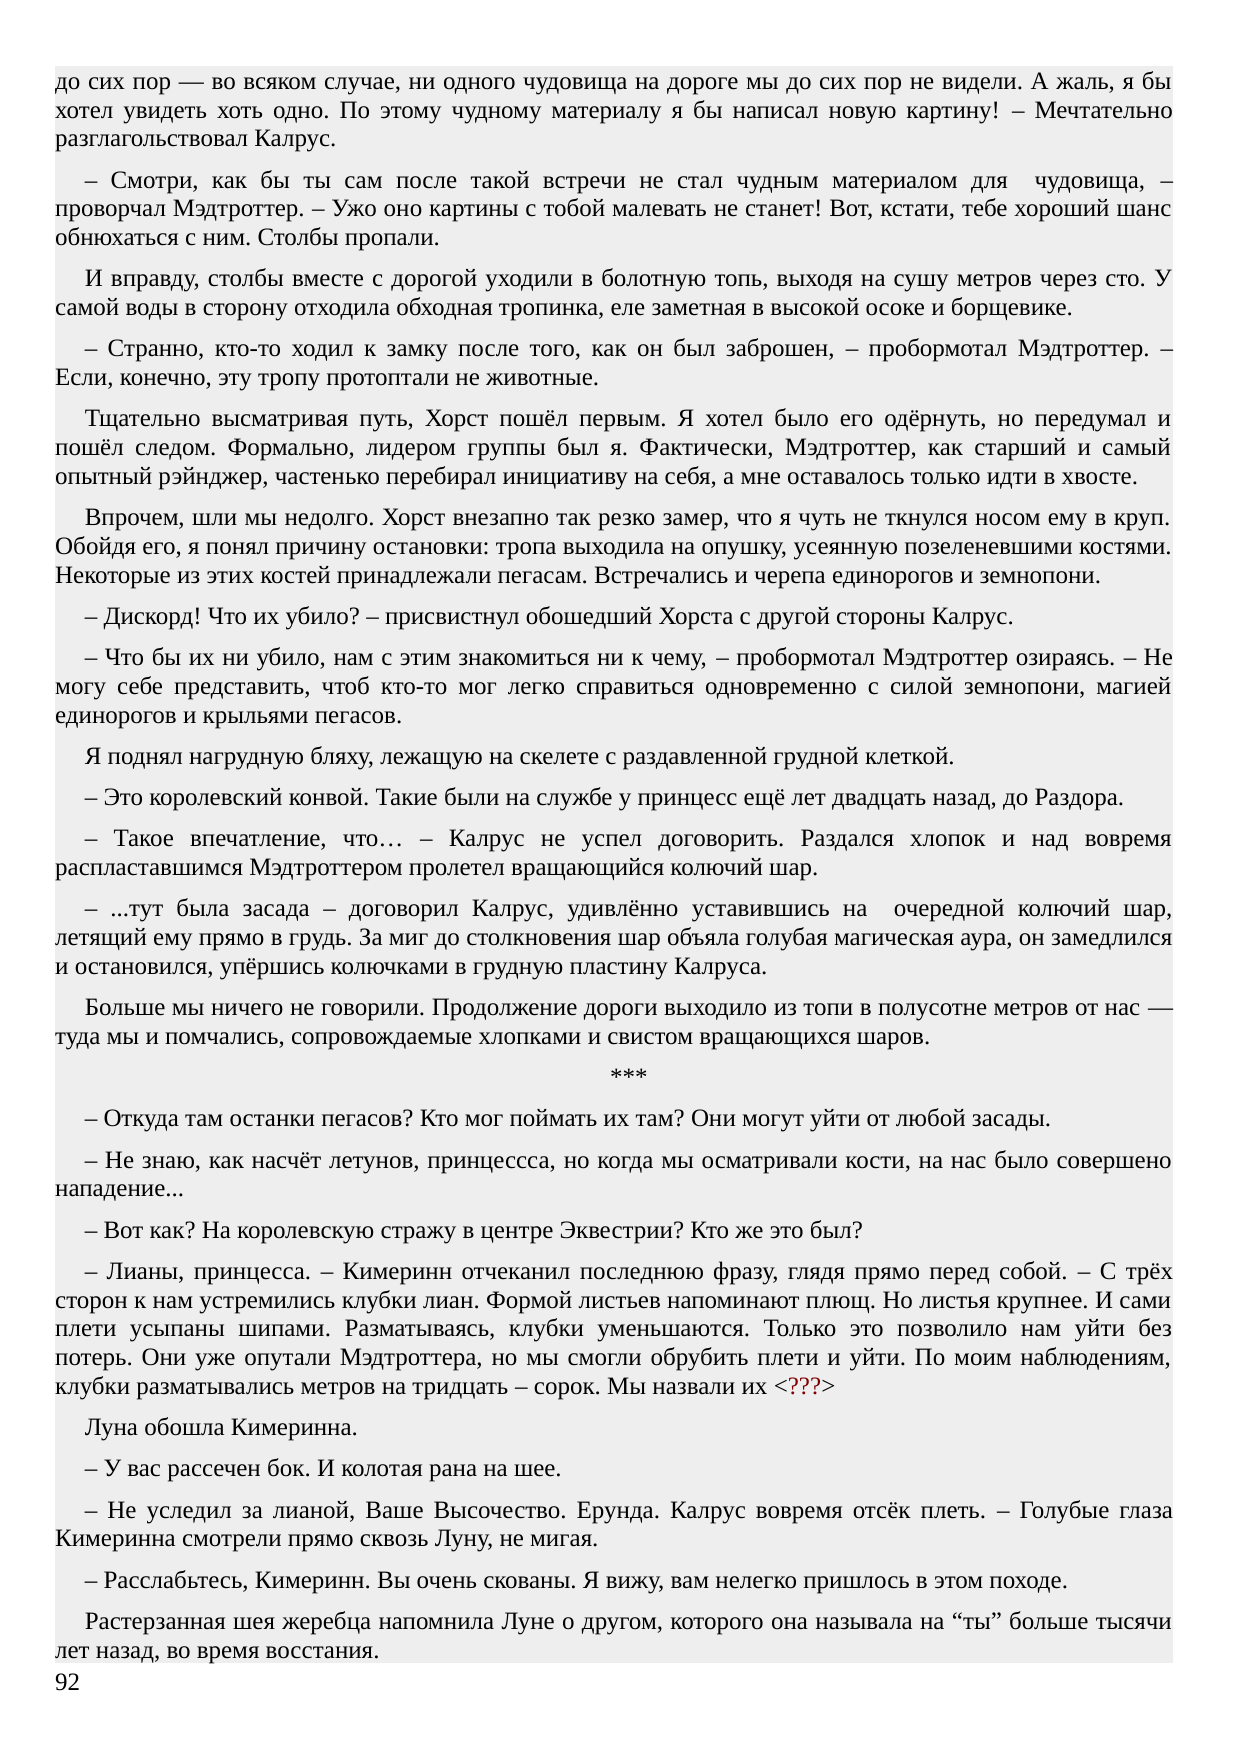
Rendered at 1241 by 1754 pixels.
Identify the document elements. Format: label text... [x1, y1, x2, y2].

text – Вот как? На королевскую стражу в центре Эквестрии? Кто же это был? [55, 1215, 1173, 1243]
text – Смотри, как бы ты сам после такой встречи не стал чудным материалом для чудовища, – проворчал Мэдтроттер. – Ужо оно картины с тобой малевать не станет! Вот, кстати, тебе хороший шанс обнюхаться с ним. Столбы пропали. [55, 165, 1173, 251]
text – Дискорд! Что их убило? – присвистнул обошедший Хорста с другой стороны Калрус. [55, 601, 1173, 630]
text – ...тут была засада – договорил Калрус, удивлённо уставившись на очередной колючий шар, летящий ему прямо в грудь. За миг до столкновения шар объяла голубая магическая аура, он замедлился и остановился, упёршись колючками в грудную пластину Калруса. [55, 893, 1173, 980]
text – Расслабьтесь, Кимеринн. Вы очень скованы. Я вижу, вам нелегко пришлось в этом походе. [55, 1565, 1173, 1593]
text – У вас рассечен бок. И колотая рана на шее. [55, 1453, 1173, 1482]
text Тщательно высматривая путь, Хорст пошёл первым. Я хотел было его одёрнуть, но передумал и пошёл следом. Формально, лидером группы был я. Фактически, Мэдтроттер, как старший и самый опытный рэйнджер, частенько перебирал инициативу на себя, а мне оставалось только идти в хвосте. [55, 403, 1173, 490]
text И вправду, столбы вместе с дорогой уходили в болотную топь, выходя на сушу метров через сто. У самой воды в сторону отходила обходная тропинка, еле заметная в высокой осоке и борщевике. [55, 263, 1173, 321]
text – Не уследил за лианой, Ваше Высочество. Ерунда. Калрус вовремя отсёк плеть. – Голубые глаза Кимеринна смотрели прямо сквозь Луну, не мигая. [55, 1495, 1173, 1552]
text Луна обошла Кимеринна. [55, 1412, 1173, 1441]
text – Странно, кто-то ходил к замку после того, как он был заброшен, – пробормотал Мэдтроттер. – Если, конечно, эту тропу протоптали не животные. [55, 333, 1173, 391]
text Больше мы ничего не говорили. Продолжение дороги выходило из топи в полусотне метров от нас — туда мы и помчались, сопровождаемые хлопками и свистом вращающихся шаров. [55, 992, 1173, 1050]
text Я поднял нагрудную бляху, лежащую на скелете с раздавленной грудной клеткой. [55, 741, 1173, 770]
text – Не знаю, как насчёт летунов, принцессса, но когда мы осматривали кости, на нас было совершено нападение... [55, 1145, 1173, 1202]
text – Лианы, принцесса. – Кимеринн отчеканил последнюю фразу, глядя прямо перед собой. – С трёх сторон к нам устремились клубки лиан. Формой листьев напоминают плющ. Но листья крупнее. И сами плети усыпаны шипами. Разматываясь, клубки уменьшаются. Только это позволило нам уйти без потерь. Они уже опутали Мэдтроттера, но мы смогли обрубить плети и уйти. По моим наблюдениям, клубки разматывались метров на тридцать – сорок. Мы назвали их <???> [55, 1256, 1173, 1400]
text *** [55, 1062, 1173, 1091]
text – Такое впечатление, что… – Калрус не успел договорить. Раздался хлопок и над вовремя распластавшимся Мэдтроттером пролетел вращающийся колючий шар. [55, 823, 1173, 881]
text Впрочем, шли мы недолго. Хорст внезапно так резко замер, что я чуть не ткнулся носом ему в круп. Обойдя его, я понял причину остановки: тропа выходила на опушку, усеянную позеленевшими костями. Некоторые из этих костей принадлежали пегасам. Встречались и черепа единорогов и земнопони. [55, 502, 1173, 588]
text – Что бы их ни убило, нам с этим знакомиться ни к чему, – пробормотал Мэдтроттер озираясь. – Не могу себе представить, чтоб кто-то мог легко справиться одновременно с силой земнопони, магией единорогов и крыльями пегасов. [55, 642, 1173, 728]
text до сих пор — во всяком случае, ни одного чудовища на дороге мы до сих пор не видели. А жаль, я бы хотел увидеть хоть одно. По этому чудному материалу я бы написал новую картину! – Мечтательно разглагольствовал Калрус. [55, 66, 1173, 152]
text – Это королевский конвой. Такие были на службе у принцесс ещё лет двадцать назад, до Раздора. [55, 782, 1173, 811]
text – Откуда там останки пегасов? Кто мог поймать их там? Они могут уйти от любой засады. [55, 1103, 1173, 1132]
text Растерзанная шея жеребца напомнила Луне о другом, которого она называла на “ты” больше тысячи лет назад, во время восстания. [55, 1606, 1173, 1663]
